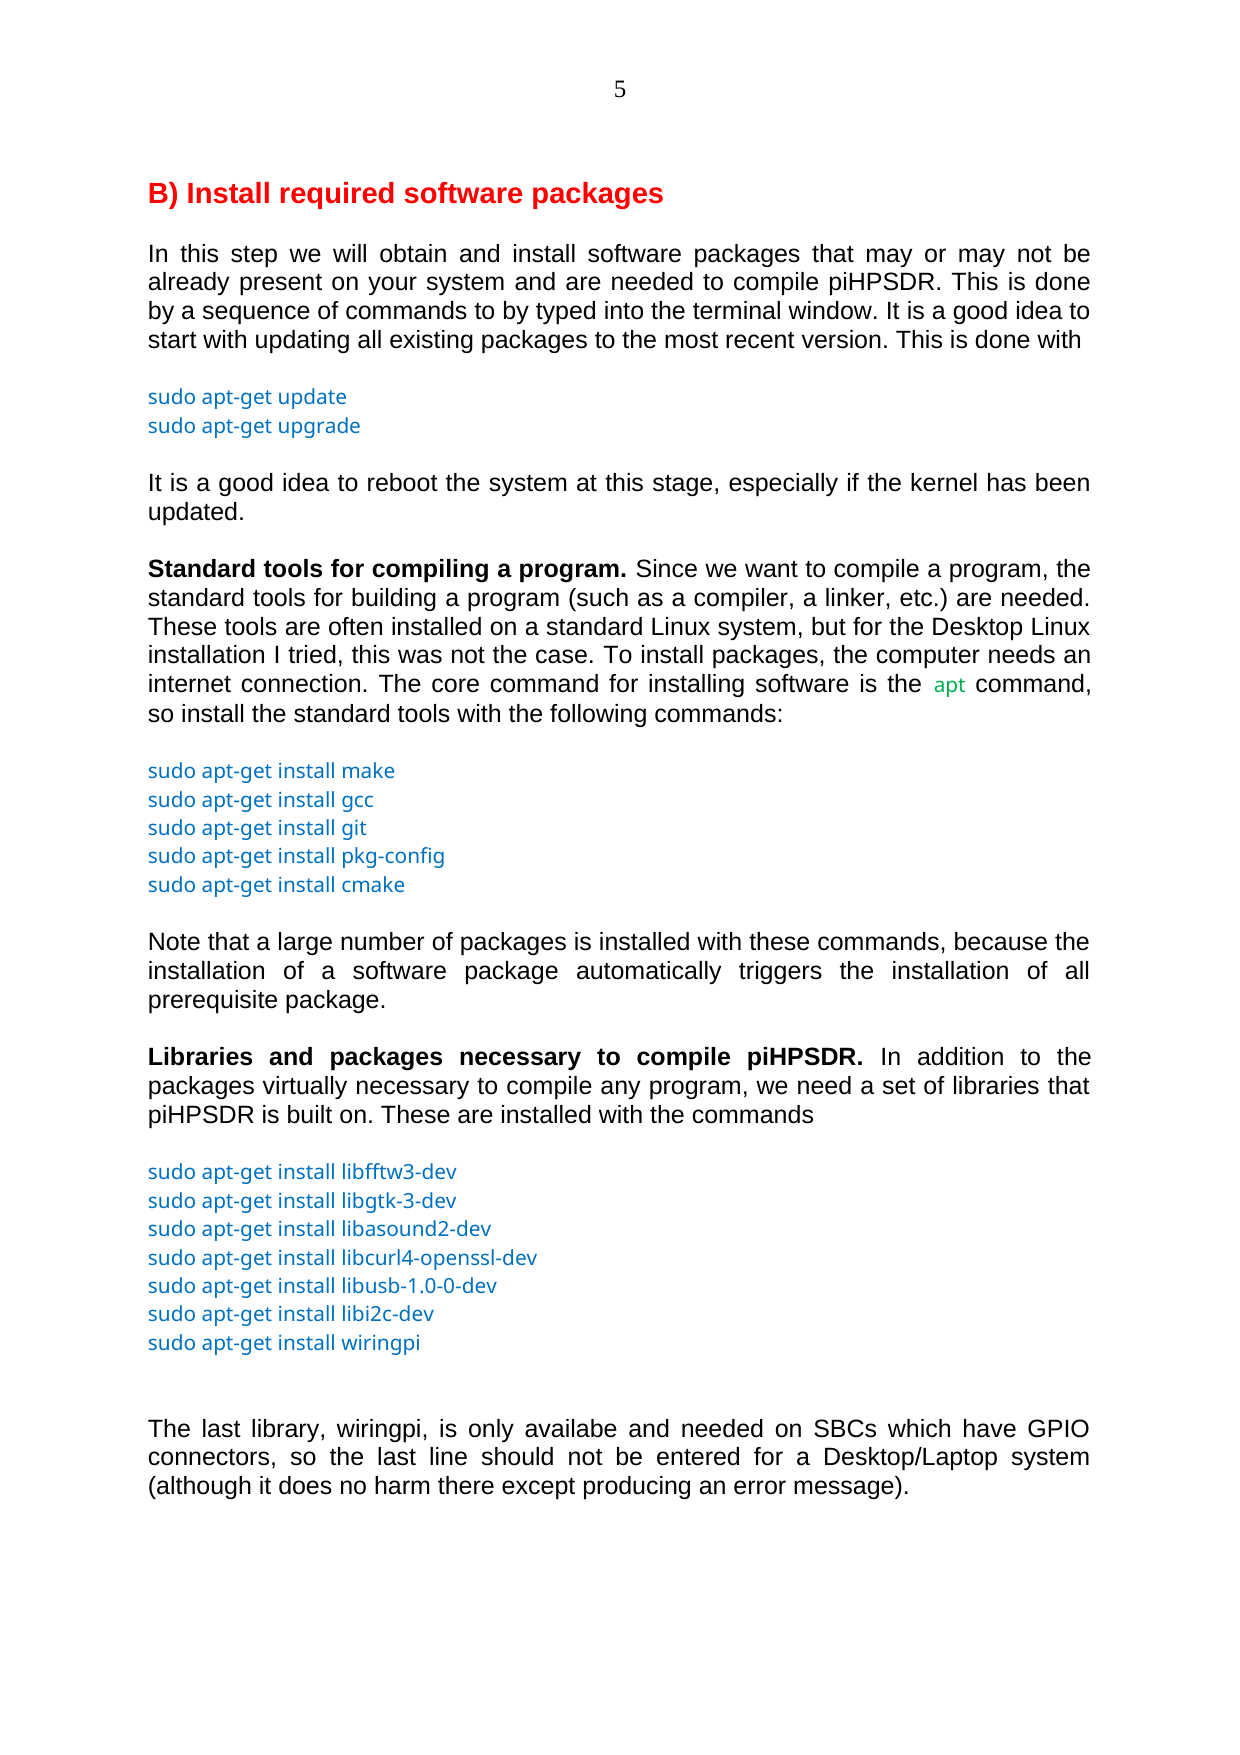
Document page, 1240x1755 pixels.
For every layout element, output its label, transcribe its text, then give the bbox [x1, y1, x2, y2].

text sudo apt-get install gcc [148, 785, 1092, 813]
text In this step we will obtain and install software packages that may or may not be already present on your system and are needed to compile piHPSDR. This is done by a sequence of commands to by typed into the terminal window. It is a good idea to start with updating all existing packages to the most recent version. This is done with [148, 239, 1092, 354]
text B) Install required software packages [148, 176, 1092, 210]
text sudo apt-get install git [148, 813, 1092, 842]
text sudo apt-get install pkg-config [148, 842, 1092, 870]
text sudo apt-get install libasound2-dev [148, 1214, 1092, 1243]
text sudo apt-get upgrade [148, 411, 1092, 439]
text sudo apt-get install libi2c-dev [148, 1299, 1092, 1328]
text sudo apt-get install libcurl4-openssl-dev [148, 1243, 1092, 1271]
text sudo apt-get install libusb-1.0-0-dev [148, 1271, 1092, 1299]
text sudo apt-get install libfftw3-dev [148, 1157, 1092, 1186]
text sudo apt-get install libgtk-3-dev [148, 1186, 1092, 1214]
text sudo apt-get update [148, 382, 1092, 411]
text Note that a large number of packages is installed with these commands, because the installation of a software package automatically triggers the installation of all prerequisite package. [148, 927, 1092, 1013]
text sudo apt-get install cmake [148, 870, 1092, 898]
text Libraries and packages necessary to compile piHPSDR. In addition to the packages virtually necessary to compile any program, we need a set of libraries that piHPSDR is built on. These are installed with the commands [148, 1042, 1092, 1128]
text Standard tools for compiling a program. Since we want to compile a program, the standard tools for building a program (such as a compiler, a linker, etc.) are needed. These tools are often installed on a standard Linux system, but for the Desktop Linux installation I tried, this was not the case. To install packages, the computer needs an internet connection. The core command for installing software is the apt command, so install the standard tools with the following commands: [148, 554, 1092, 728]
text sudo apt-get install make [148, 756, 1092, 785]
text The last library, wiringpi, is only availabe and needed on SBCs which have GPIO connectors, so the last line should not be entered for a Desktop/Laptop system (although it does no harm there except producing an error message). [148, 1413, 1092, 1500]
text It is a good idea to reboot the system at this stage, especially if the kernel has been updated. [148, 468, 1092, 526]
text sudo apt-get install wiringpi [148, 1328, 1092, 1356]
